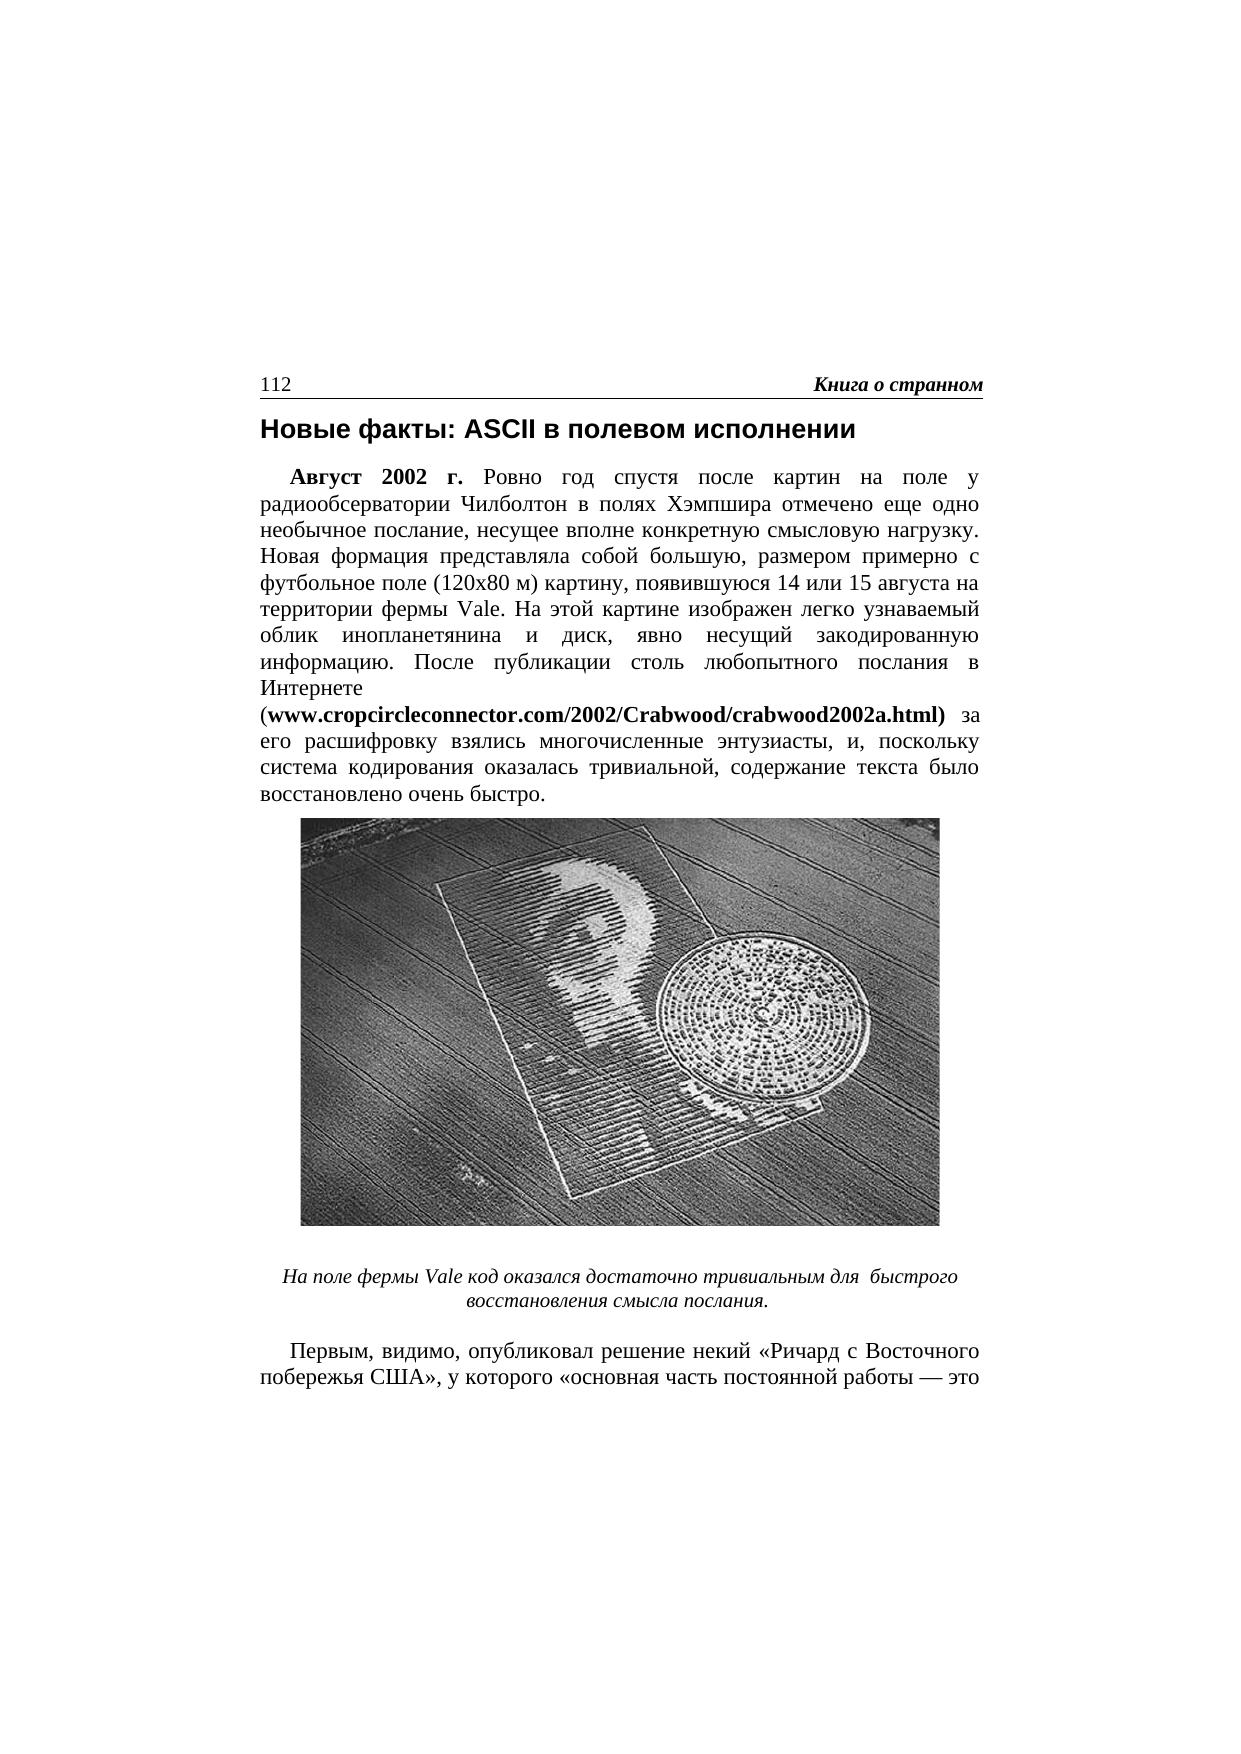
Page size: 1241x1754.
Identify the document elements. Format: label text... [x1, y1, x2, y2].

picture [300, 818, 940, 1226]
text На поле фермы Vale код оказался достаточно тривиальным для быстрого восстановления смысла послания. [260, 1264, 980, 1312]
text Первым, видимо, опубликовал решение некий «Ричард с Восточного побережья США», у которого «основная часть постоянной работы — это [260, 1337, 980, 1389]
text Август 2002 г. Ровно год спустя после картин на поле у радиообсерватории Чилболтон в полях Хэмпшира отмечено еще одно необычное послание, несущее вполне конкретную смысловую нагрузку. Новая формация представляла собой большую, размером примерно с футбольное поле (120х80 м) картину, появившуюся 14 или 15 августа на территории фермы Vale. На этой картине изображен легко узнаваемый облик инопланетянина и диск, явно несущий закодированную информацию. После публикации столь любопытного послания в Интернете (www.cropcircleconnector.com/2002/Crabwood/crabwood2002a.html) за его расшифровку взялись многочисленные энтузиасты, и, поскольку система кодирования оказалась тривиальной, содержание текста было восстановлено очень быстро. [260, 463, 980, 806]
subtitle Новые факты: ASCII в полевом исполнении [260, 413, 980, 445]
